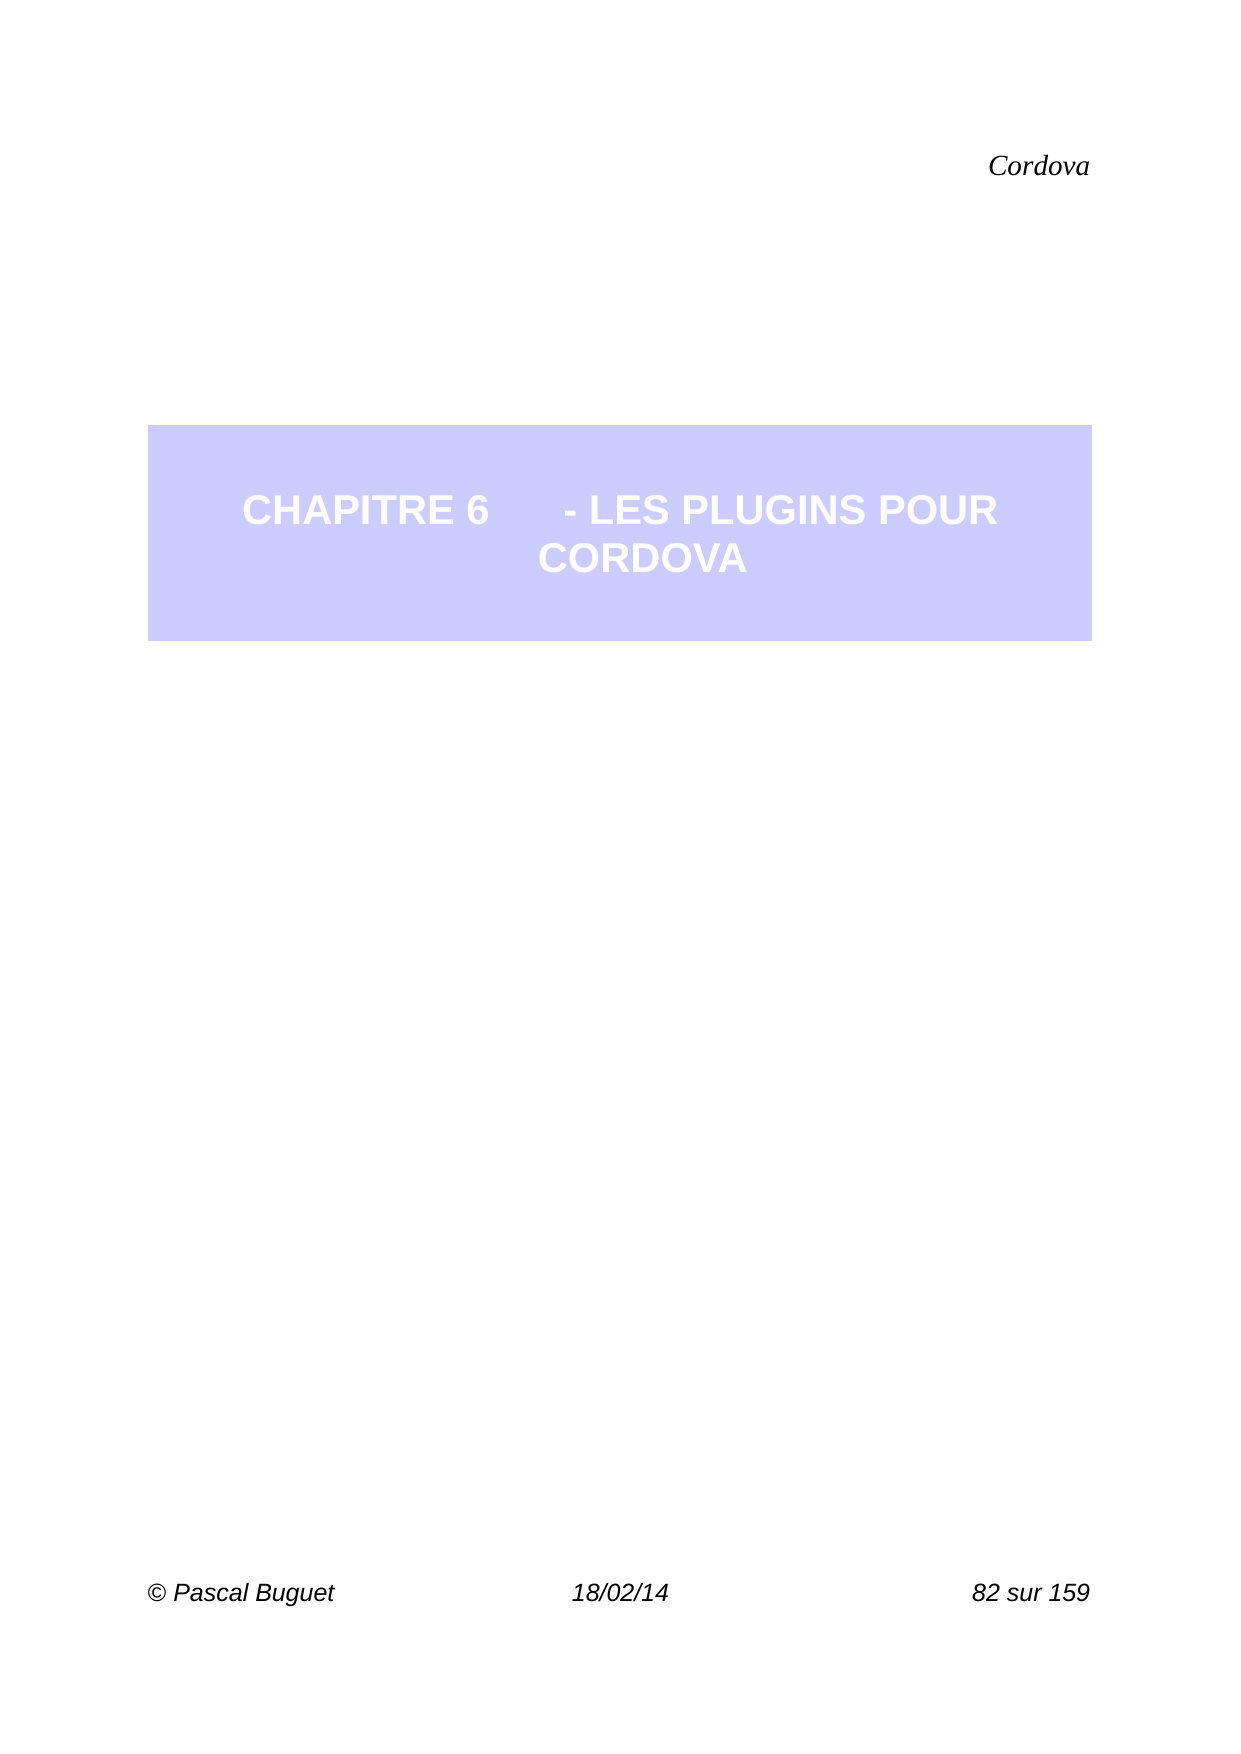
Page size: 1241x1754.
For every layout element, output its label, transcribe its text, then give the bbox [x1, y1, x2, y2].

subtitle - LES PLUGINS POUR CORDOVA [148, 426, 1092, 640]
